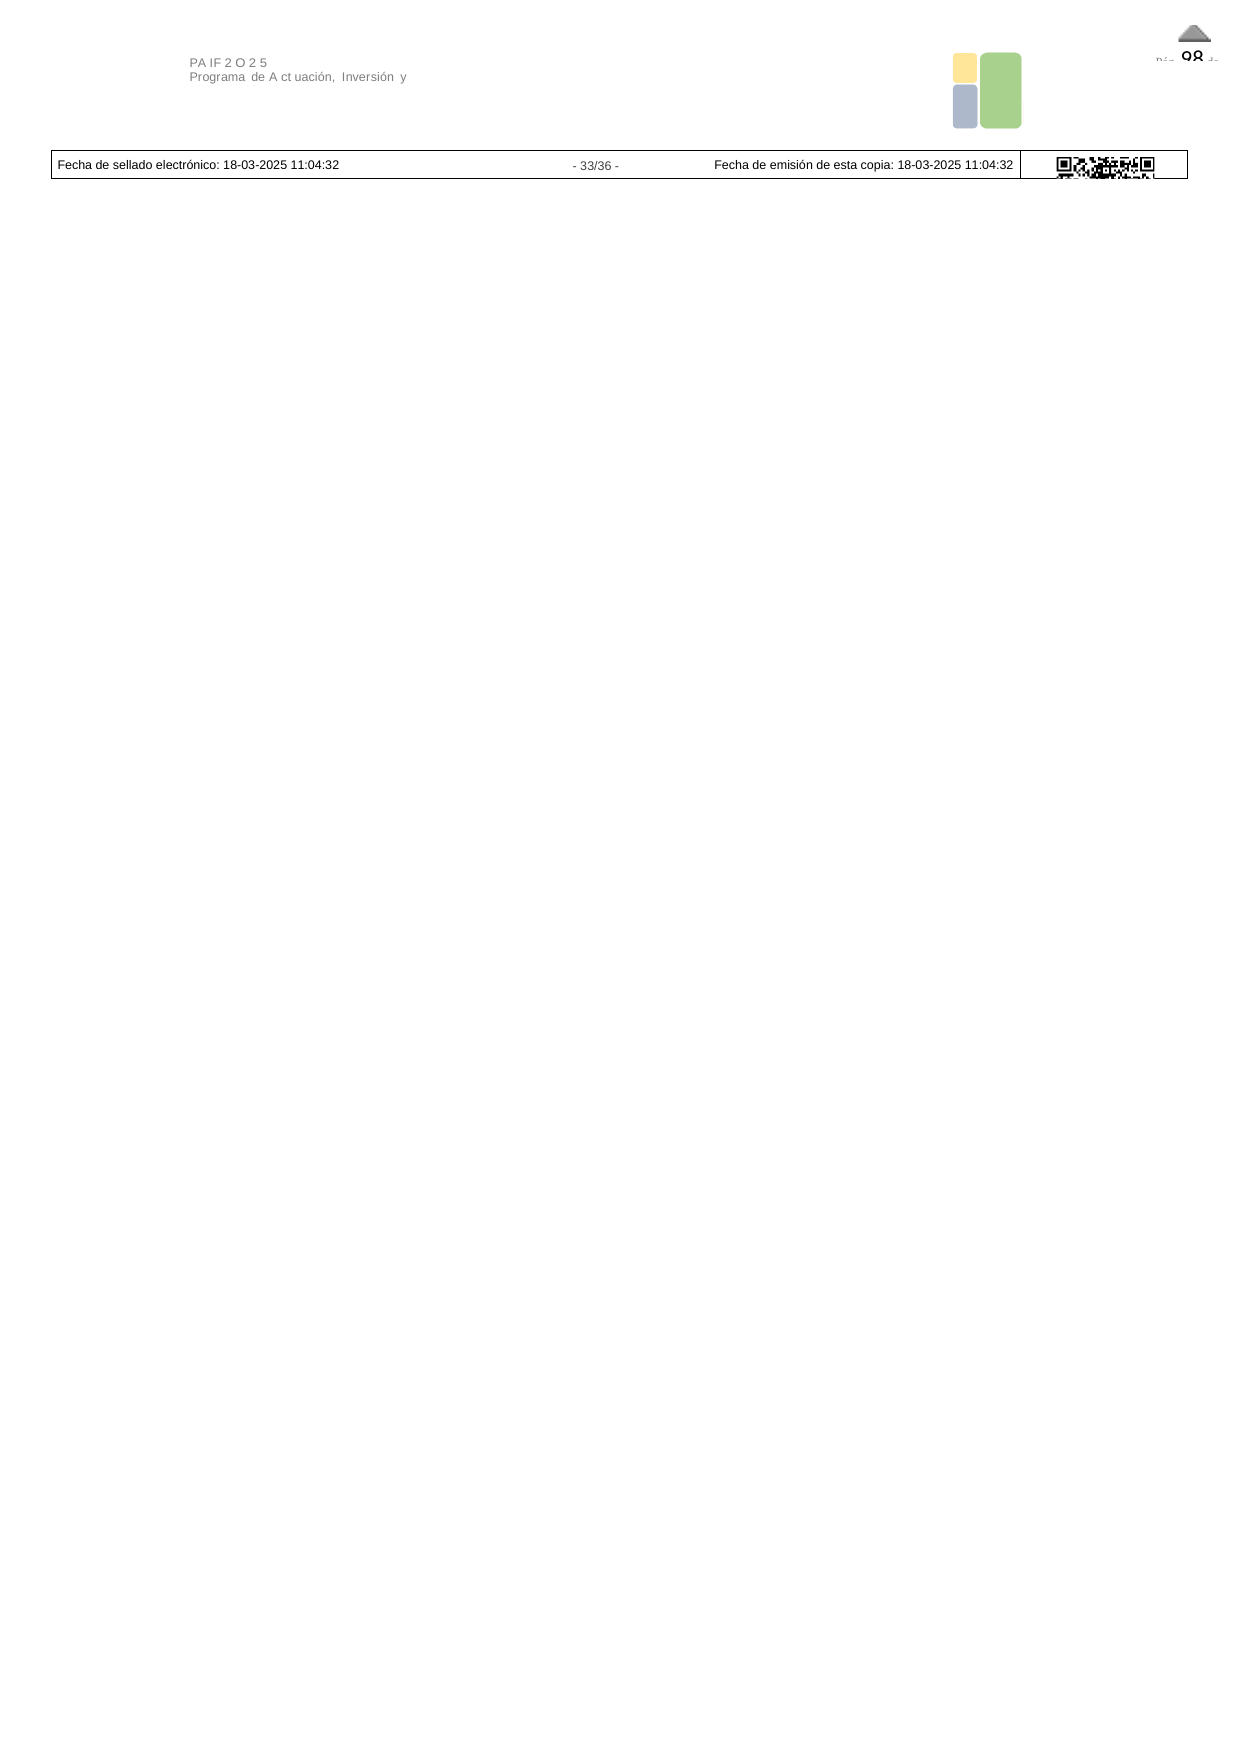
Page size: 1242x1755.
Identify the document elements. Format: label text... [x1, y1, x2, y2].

table_header [1021, 151, 1187, 178]
table_cell Fecha de sellado electrónico: 18-03-2025 11:04:32 - 33/36 - Fecha de emisión de esta copia: 18-03-2025 11:04:32 [52, 151, 1020, 178]
